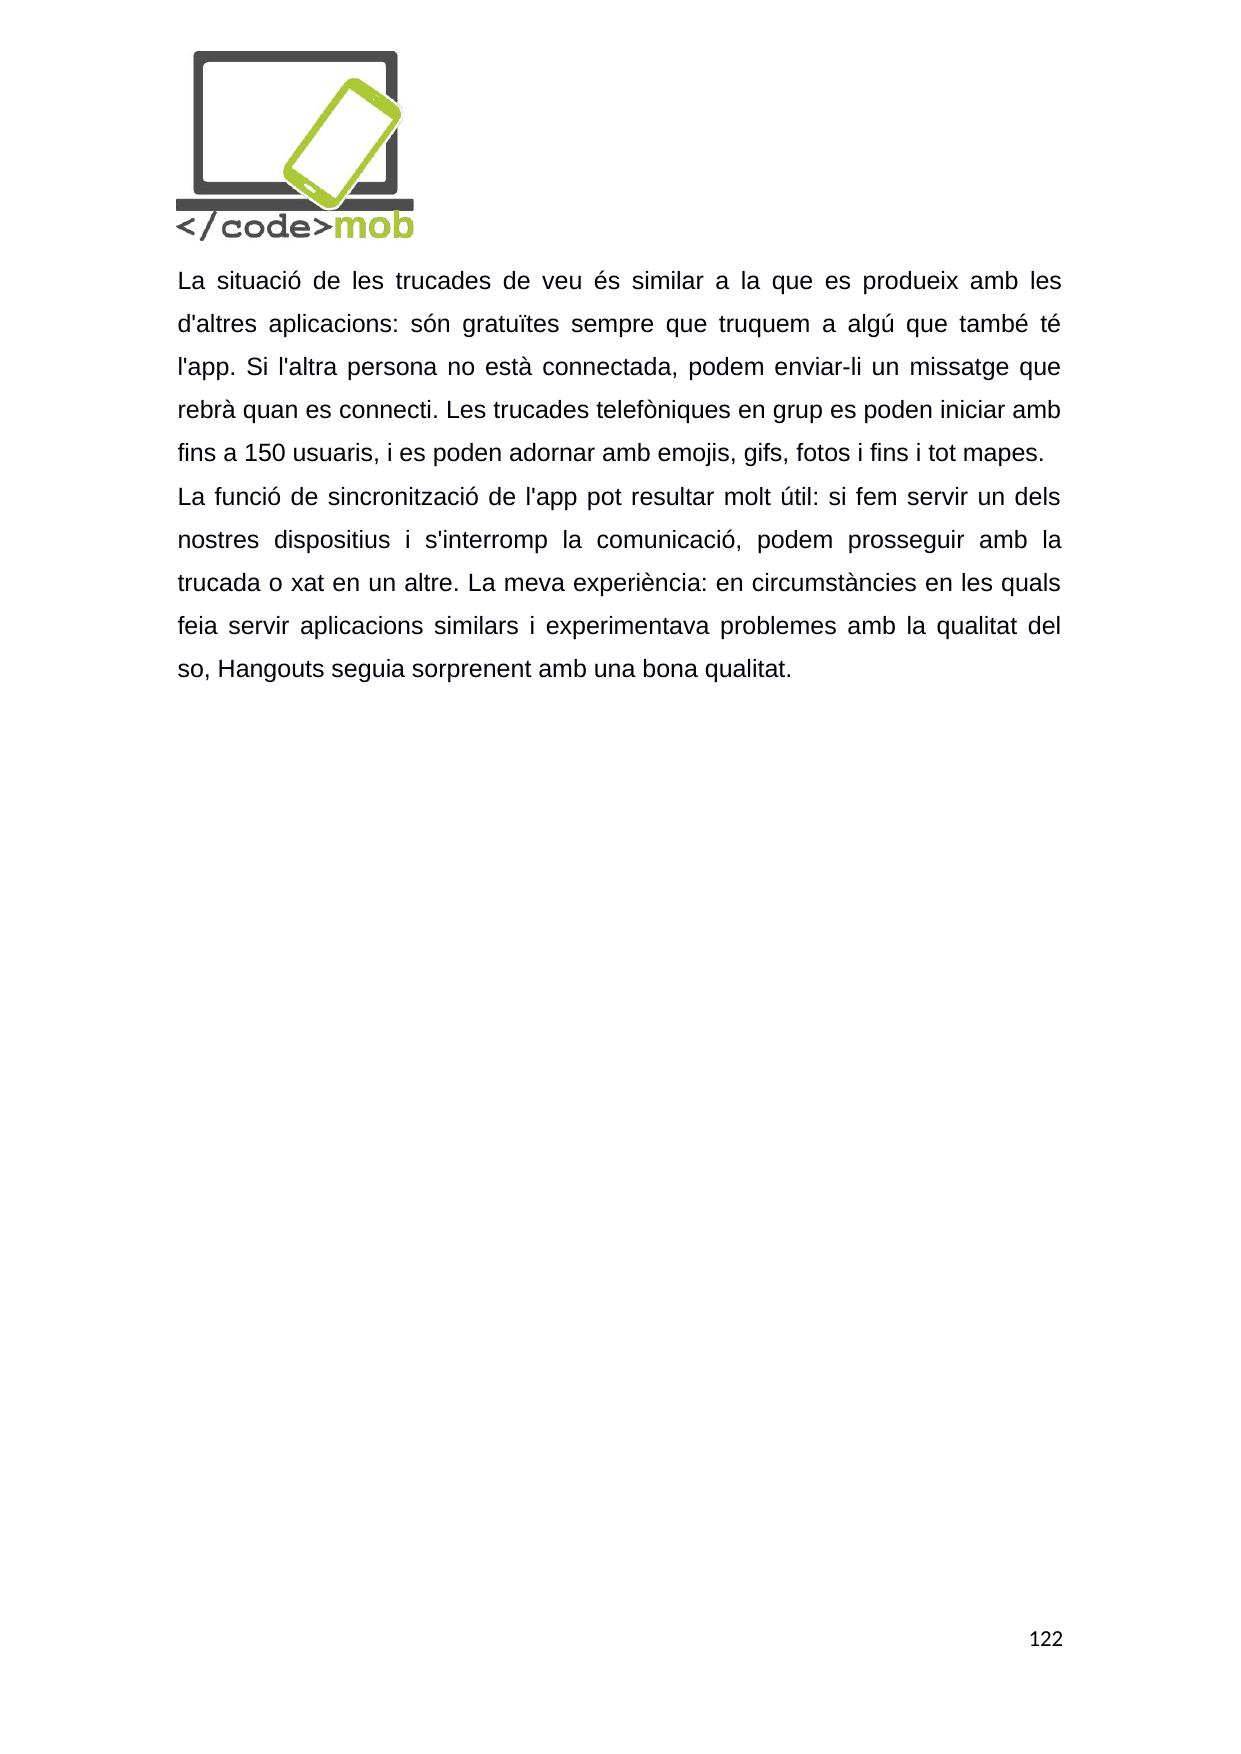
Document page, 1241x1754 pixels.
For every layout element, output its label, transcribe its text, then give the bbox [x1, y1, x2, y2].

text La situació de les trucades de veu és similar a la que es produeix amb les d'altres aplicacions: són gratuïtes sempre que truquem a algú que també té l'app. Si l'altra persona no està connectada, podem enviar-li un missatge que rebrà quan es connecti. Les trucades telefòniques en grup es poden iniciar amb fins a 150 usuaris, i es poden adornar amb emojis, gifs, fotos i fins i tot mapes. [177, 266, 1063, 467]
picture [176, 51, 414, 241]
text La funció de sincronització de l'app pot resultar molt útil: si fem servir un dels nostres dispositius i s'interromp la comunicació, podem prosseguir amb la trucada o xat en un altre. La meva experiència: en circumstàncies en les quals feia servir aplicacions similars i experimentava problemes amb la qualitat del so, Hangouts seguia sorprenent amb una bona qualitat. [177, 481, 1063, 683]
